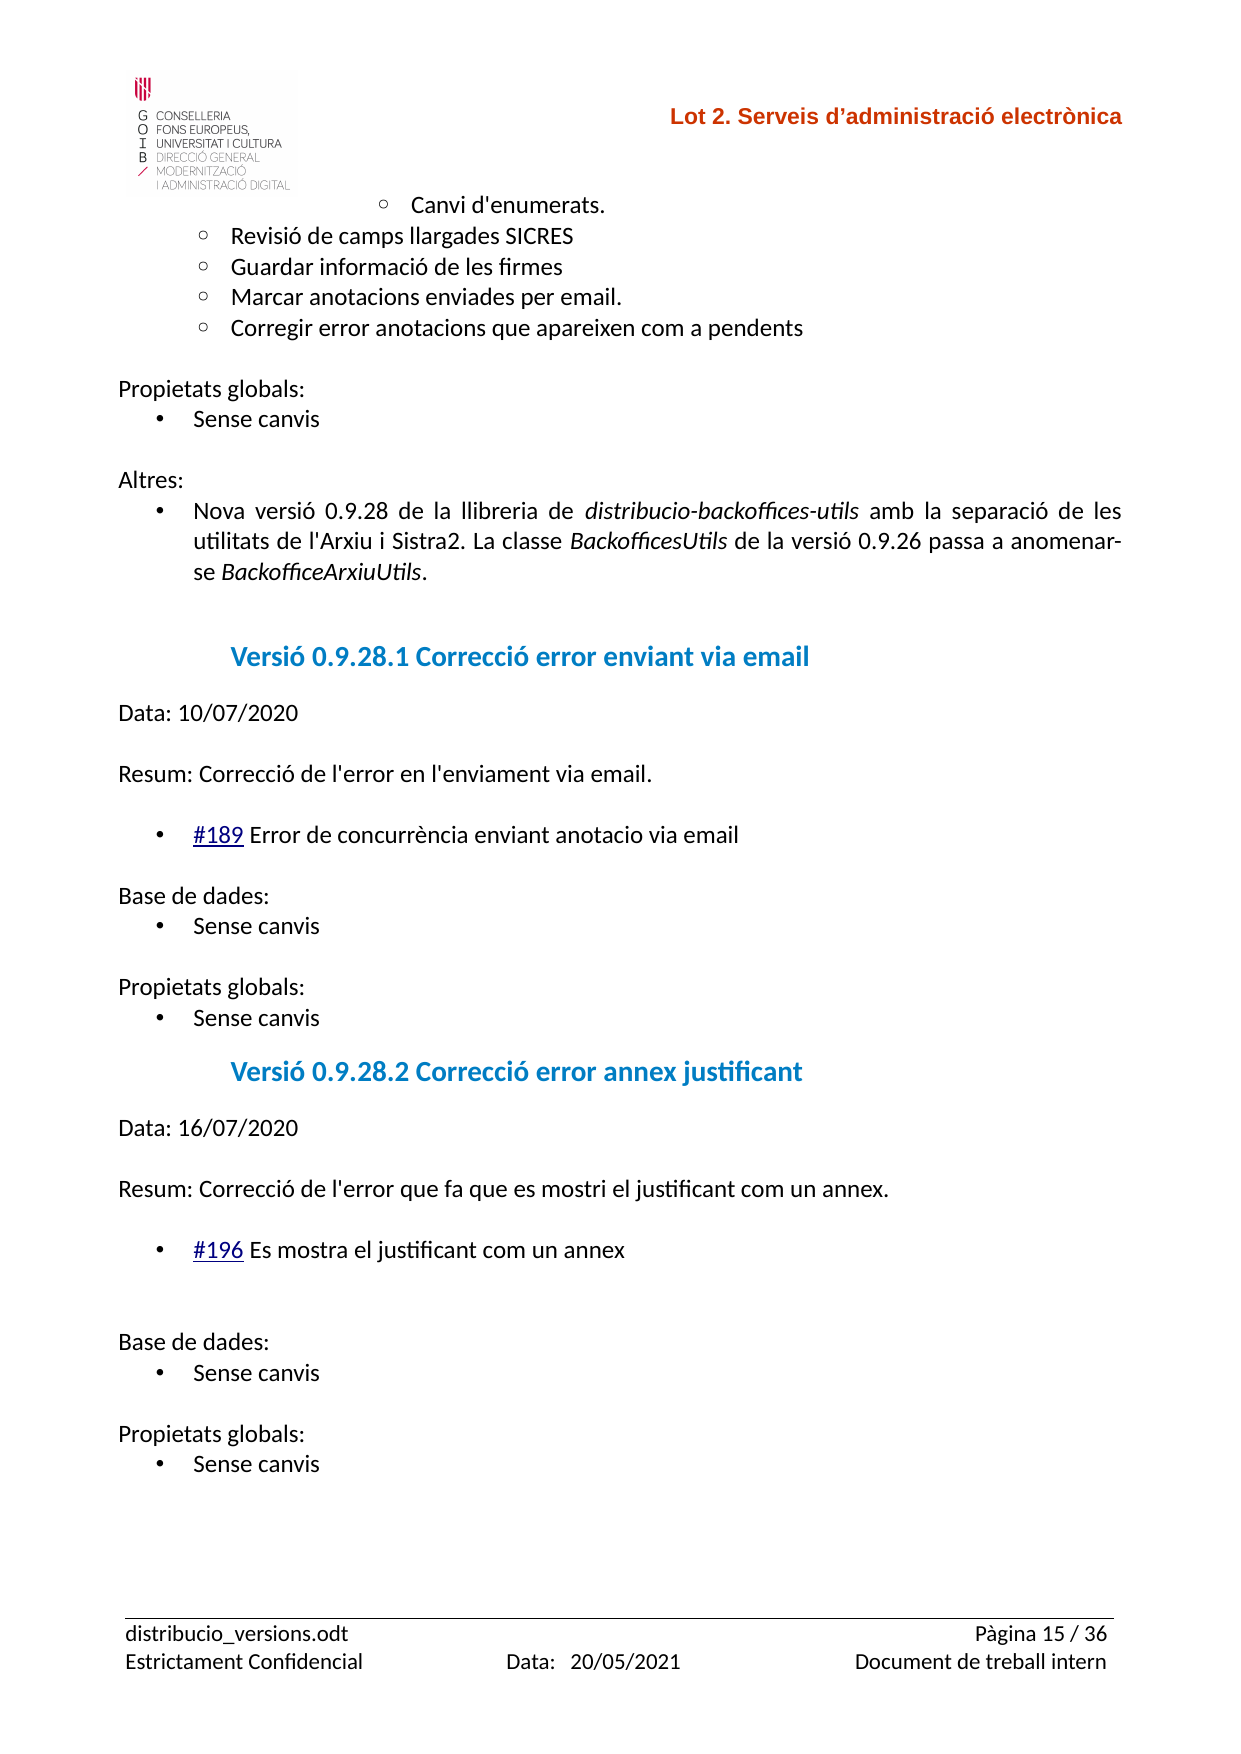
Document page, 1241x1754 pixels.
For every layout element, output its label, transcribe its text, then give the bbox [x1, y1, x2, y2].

list #189 Error de concurrència enviant anotacio via email [156, 819, 1122, 849]
text Propietats globals: [118, 972, 1122, 1002]
picture [126, 70, 299, 197]
text Data: 10/07/2020 [118, 697, 1122, 727]
list Sense canvis [156, 911, 1122, 941]
text Propietats globals: [118, 373, 1122, 403]
list Canvi d'enumerats. [193, 190, 1122, 220]
text Base de dades: [118, 880, 1122, 911]
subtitle Versió 0.9.28.1 Correcció error enviant via email [153, 638, 1122, 673]
list Revisió de camps llargades SICRES [193, 220, 1122, 251]
text Altres: [118, 464, 1122, 495]
subtitle Versió 0.9.28.2 Correcció error annex justificant [153, 1053, 1122, 1089]
text Resum: Correcció de l'error que fa que es mostri el justificant com un annex. [118, 1173, 1122, 1204]
list Sense canvis [156, 1448, 1122, 1479]
list #196 Es mostra el justificant com un annex [156, 1234, 1122, 1265]
list Sense canvis [156, 1357, 1122, 1387]
text Data: 16/07/2020 [118, 1112, 1122, 1143]
list Sense canvis [156, 1002, 1122, 1033]
list Nova versió 0.9.28 de la llibreria de distribucio-backoffices-utils amb la separació de les utilitats de l'Arxiu i Sistra2. La classe BackofficesUtils de la versió 0.9.26 passa a anomenar-se BackofficeArxiuUtils. [156, 495, 1122, 586]
list Sense canvis [156, 403, 1122, 434]
text Resum: Correcció de l'error en l'enviament via email. [118, 758, 1122, 788]
list Marcar anotacions enviades per email. [193, 281, 1122, 312]
list Guardar informació de les firmes [193, 251, 1122, 281]
list Corregir error anotacions que apareixen com a pendents [193, 312, 1122, 342]
text Propietats globals: [118, 1418, 1122, 1448]
text Base de dades: [118, 1326, 1122, 1357]
